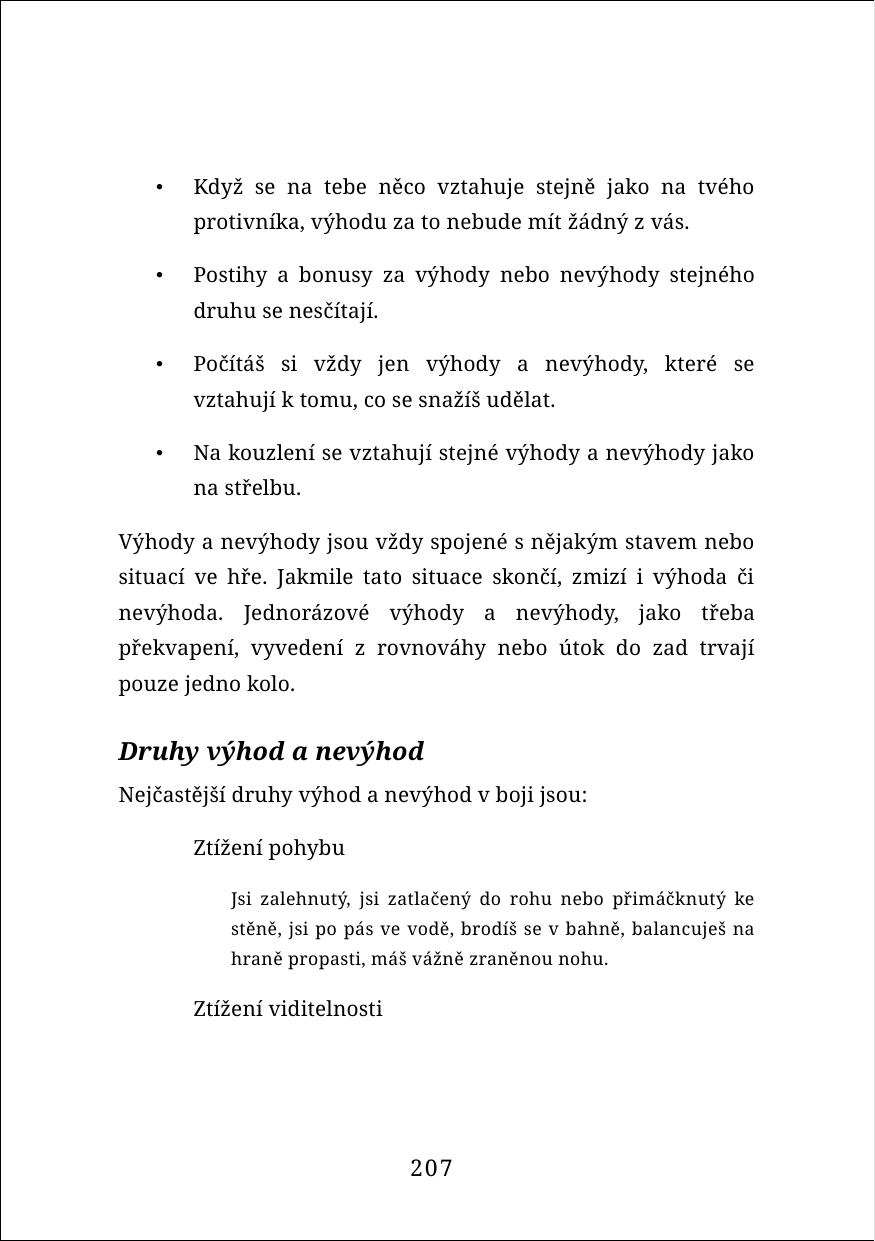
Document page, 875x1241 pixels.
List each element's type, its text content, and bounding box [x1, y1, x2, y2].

list Postihy a bonusy za výhody nebo nevýhody stejného druhu se nesčítají. [156, 261, 756, 324]
list Ztížení pohybu [156, 833, 756, 861]
list Když se na tebe něco vztahuje stejně jako na tvého protivníka, výhodu za to nebude mít žádný z vás. [156, 172, 756, 236]
list Počítáš si vždy jen výhody a nevýhody, které se vztahují k tomu, co se snažíš udělat. [156, 349, 756, 413]
list Jsi zalehnutý, jsi zatlačený do rohu nebo přimáčknutý ke stěně, jsi po pás ve vodě, brodíš se v bahně, balancuješ na hraně propasti, máš vážně zraněnou nohu. [193, 886, 756, 971]
subtitle Druhy výhod a nevýhod [118, 734, 756, 768]
list Na kouzlení se vztahují stejné výhody a nevýhody jako na střelbu. [156, 438, 756, 502]
text Výhody a nevýhody jsou vždy spojené s nějakým stavem nebo situací ve hře. Jakmile tato situace skončí, zmizí i výhoda či nevýhoda. Jednorázové výhody a nevýhody, jako třeba překvapení, vyvedení z rovnováhy nebo útok do zad trvají pouze jedno kolo. [118, 527, 756, 697]
list Ztížení viditelnosti [156, 994, 756, 1023]
text Nejčastější druhy výhod a nevýhod v boji jsou: [118, 780, 756, 808]
